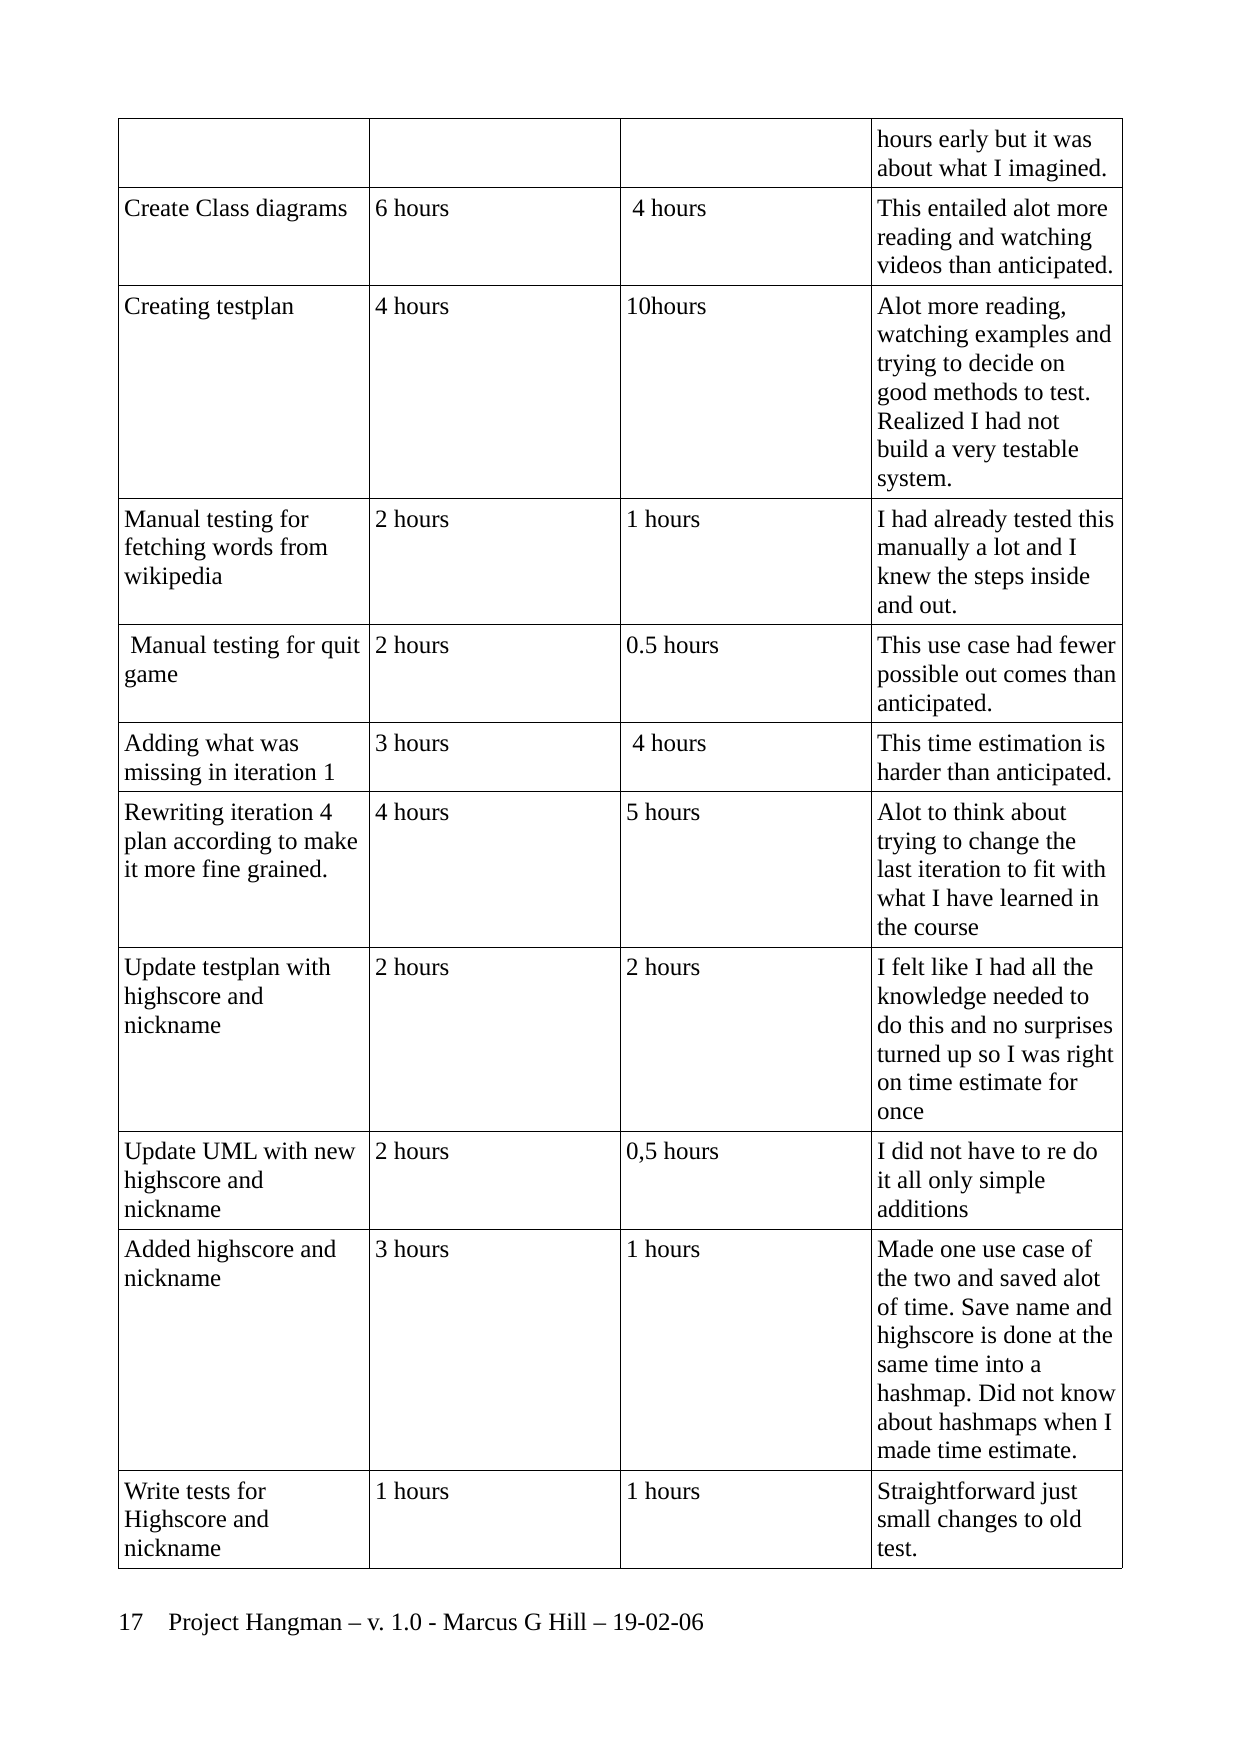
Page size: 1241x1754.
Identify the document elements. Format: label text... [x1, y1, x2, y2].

table_cell Adding what was missing in iteration 1 [119, 723, 369, 791]
table_cell Update testplan with highscore and nickname [119, 948, 369, 1131]
table_cell Alot to think about trying to change the last iteration to fit with what I have learned in the course [872, 792, 1122, 947]
table_cell 6 hours [370, 188, 620, 285]
table_cell This time estimation is harder than anticipated. [872, 723, 1122, 791]
table_cell 4 hours [621, 723, 871, 791]
table_cell 4 hours [621, 188, 871, 285]
table_cell [370, 119, 620, 187]
table_cell 0.5 hours [621, 625, 871, 722]
table_cell 2 hours [370, 499, 620, 624]
table_cell 2 hours [370, 625, 620, 722]
table_cell This use case had fewer possible out comes than anticipated. [872, 625, 1122, 722]
table_cell Added highscore and nickname [119, 1230, 369, 1470]
table_cell 4 hours [370, 286, 620, 498]
table_cell Creating testplan [119, 286, 369, 498]
table_cell Alot more reading, watching examples and trying to decide on good methods to test. Realized I had not build a very testable system. [872, 286, 1122, 498]
table_cell 1 hours [370, 1471, 620, 1568]
table_cell 1 hours [621, 1230, 871, 1470]
table_cell I felt like I had all the knowledge needed to do this and no surprises turned up so I was right on time estimate for once [872, 948, 1122, 1131]
table_cell 3 hours [370, 1230, 620, 1470]
table_cell Create Class diagrams [119, 188, 369, 285]
table_cell I did not have to re do it all only simple additions [872, 1132, 1122, 1228]
table_cell 3 hours [370, 723, 620, 791]
table_cell [119, 119, 369, 187]
table_cell Straightforward just small changes to old test. [872, 1471, 1122, 1568]
table_cell Write tests for Highscore and nickname [119, 1471, 369, 1568]
table_cell This entailed alot more reading and watching videos than anticipated. [872, 188, 1122, 285]
table_cell Rewriting iteration 4 plan according to make it more fine grained. [119, 792, 369, 947]
table_cell Update UML with new highscore and nickname [119, 1132, 369, 1228]
table_cell 2 hours [370, 1132, 620, 1228]
table_cell 2 hours [370, 948, 620, 1131]
table_cell Made one use case of the two and saved alot of time. Save name and highscore is done at the same time into a hashmap. Did not know about hashmaps when I made time estimate. [872, 1230, 1122, 1470]
table_cell I had already tested this manually a lot and I knew the steps inside and out. [872, 499, 1122, 624]
table_cell Manual testing for fetching words from wikipedia [119, 499, 369, 624]
table_cell 10hours [621, 286, 871, 498]
table_cell hours early but it was about what I imagined. [872, 119, 1122, 187]
table_cell 4 hours [370, 792, 620, 947]
table_cell 0,5 hours [621, 1132, 871, 1228]
table_cell 1 hours [621, 1471, 871, 1568]
table_cell 5 hours [621, 792, 871, 947]
table_cell 2 hours [621, 948, 871, 1131]
table_cell Manual testing for quit game [119, 625, 369, 722]
table_cell 1 hours [621, 499, 871, 624]
table_cell [621, 119, 871, 187]
